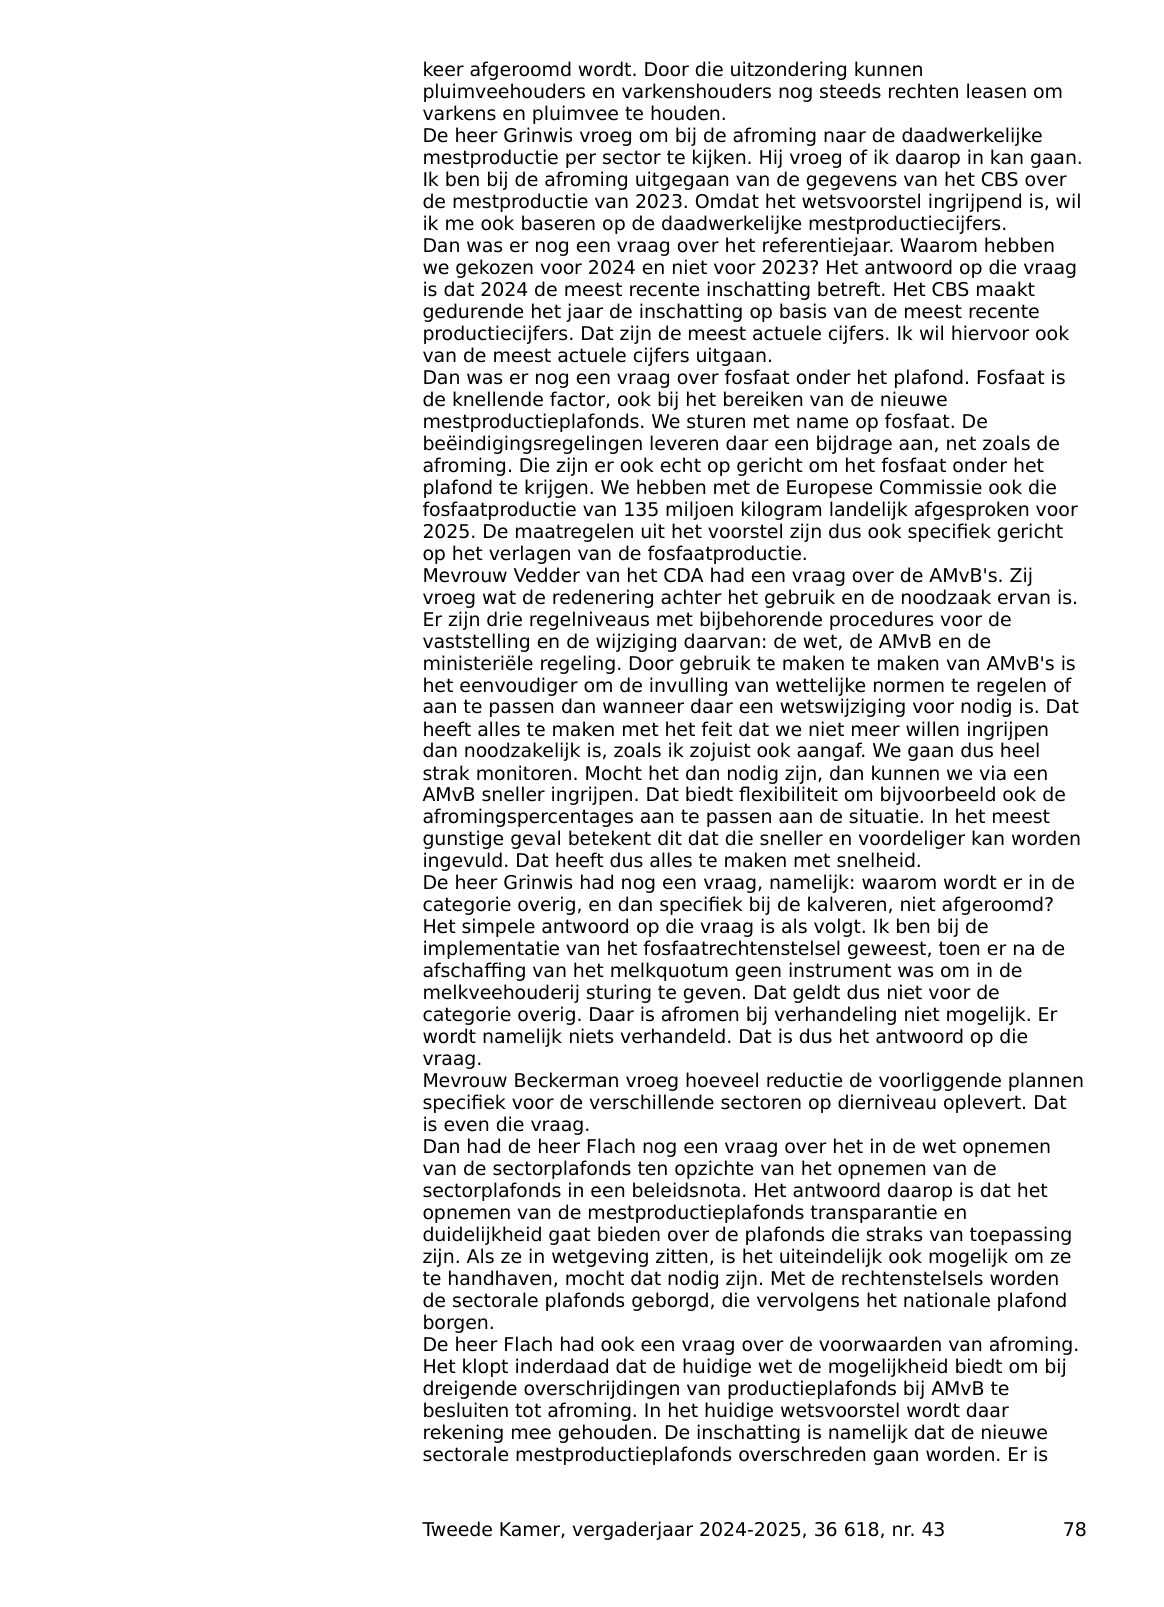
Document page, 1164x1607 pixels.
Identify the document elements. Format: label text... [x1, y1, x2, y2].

text Dan was er nog een vraag over fosfaat onder het plafond. Fosfaat is de knellende factor, ook bij het bereiken van de nieuwe mestproductieplafonds. We sturen met name op fosfaat. De beëindigingsregelingen leveren daar een bijdrage aan, net zoals de afroming. Die zijn er ook echt op gericht om het fosfaat onder het plafond te krijgen. We hebben met de Europese Commissie ook die fosfaatproductie van 135 miljoen kilogram landelijk afgesproken voor 2025. De maatregelen uit het voorstel zijn dus ook specifiek gericht op het verlagen van de fosfaatproductie. [422, 367, 1087, 564]
text De heer Grinwis had nog een vraag, namelijk: waarom wordt er in de categorie overig, en dan specifiek bij de kalveren, niet afgeroomd? Het simpele antwoord op die vraag is als volgt. Ik ben bij de implementatie van het fosfaatrechtenstelsel geweest, toen er na de afschaffing van het melkquotum geen instrument was om in de melkveehouderij sturing te geven. Dat geldt dus niet voor de categorie overig. Daar is afromen bij verhandeling niet mogelijk. Er wordt namelijk niets verhandeld. Dat is dus het antwoord op die vraag. [422, 872, 1087, 1070]
text Dan was er nog een vraag over het referentiejaar. Waarom hebben we gekozen voor 2024 en niet voor 2023? Het antwoord op die vraag is dat 2024 de meest recente inschatting betreft. Het CBS maakt gedurende het jaar de inschatting op basis van de meest recente productiecijfers. Dat zijn de meest actuele cijfers. Ik wil hiervoor ook van de meest actuele cijfers uitgaan. [422, 235, 1087, 367]
text keer afgeroomd wordt. Door die uitzondering kunnen pluimveehouders en varkenshouders nog steeds rechten leasen om varkens en pluimvee te houden. [422, 59, 1087, 125]
text De heer Grinwis vroeg om bij de afroming naar de daadwerkelijke mestproductie per sector te kijken. Hij vroeg of ik daarop in kan gaan. Ik ben bij de afroming uitgegaan van de gegevens van het CBS over de mestproductie van 2023. Omdat het wetsvoorstel ingrijpend is, wil ik me ook baseren op de daadwerkelijke mestproductiecijfers. [422, 125, 1087, 235]
text Mevrouw Vedder van het CDA had een vraag over de AMvB's. Zij vroeg wat de redenering achter het gebruik en de noodzaak ervan is. Er zijn drie regelniveaus met bijbehorende procedures voor de vaststelling en de wijziging daarvan: de wet, de AMvB en de ministeriële regeling. Door gebruik te maken te maken van AMvB's is het eenvoudiger om de invulling van wettelijke normen te regelen of aan te passen dan wanneer daar een wetswijziging voor nodig is. Dat heeft alles te maken met het feit dat we niet meer willen ingrijpen dan noodzakelijk is, zoals ik zojuist ook aangaf. We gaan dus heel strak monitoren. Mocht het dan nodig zijn, dan kunnen we via een AMvB sneller ingrijpen. Dat biedt flexibiliteit om bijvoorbeeld ook de afromingspercentages aan te passen aan de situatie. In het meest gunstige geval betekent dit dat die sneller en voordeliger kan worden ingevuld. Dat heeft dus alles te maken met snelheid. [422, 564, 1087, 872]
text De heer Flach had ook een vraag over de voorwaarden van afroming. Het klopt inderdaad dat de huidige wet de mogelijkheid biedt om bij dreigende overschrijdingen van productieplafonds bij AMvB te besluiten tot afroming. In het huidige wetsvoorstel wordt daar rekening mee gehouden. De inschatting is namelijk dat de nieuwe sectorale mestproductieplafonds overschreden gaan worden. Er is [422, 1334, 1087, 1466]
text Mevrouw Beckerman vroeg hoeveel reductie de voorliggende plannen specifiek voor de verschillende sectoren op dierniveau oplevert. Dat is even die vraag. [422, 1070, 1087, 1136]
text Dan had de heer Flach nog een vraag over het in de wet opnemen van de sectorplafonds ten opzichte van het opnemen van de sectorplafonds in een beleidsnota. Het antwoord daarop is dat het opnemen van de mestproductieplafonds transparantie en duidelijkheid gaat bieden over de plafonds die straks van toepassing zijn. Als ze in wetgeving zitten, is het uiteindelijk ook mogelijk om ze te handhaven, mocht dat nodig zijn. Met de rechtenstelsels worden de sectorale plafonds geborgd, die vervolgens het nationale plafond borgen. [422, 1136, 1087, 1334]
